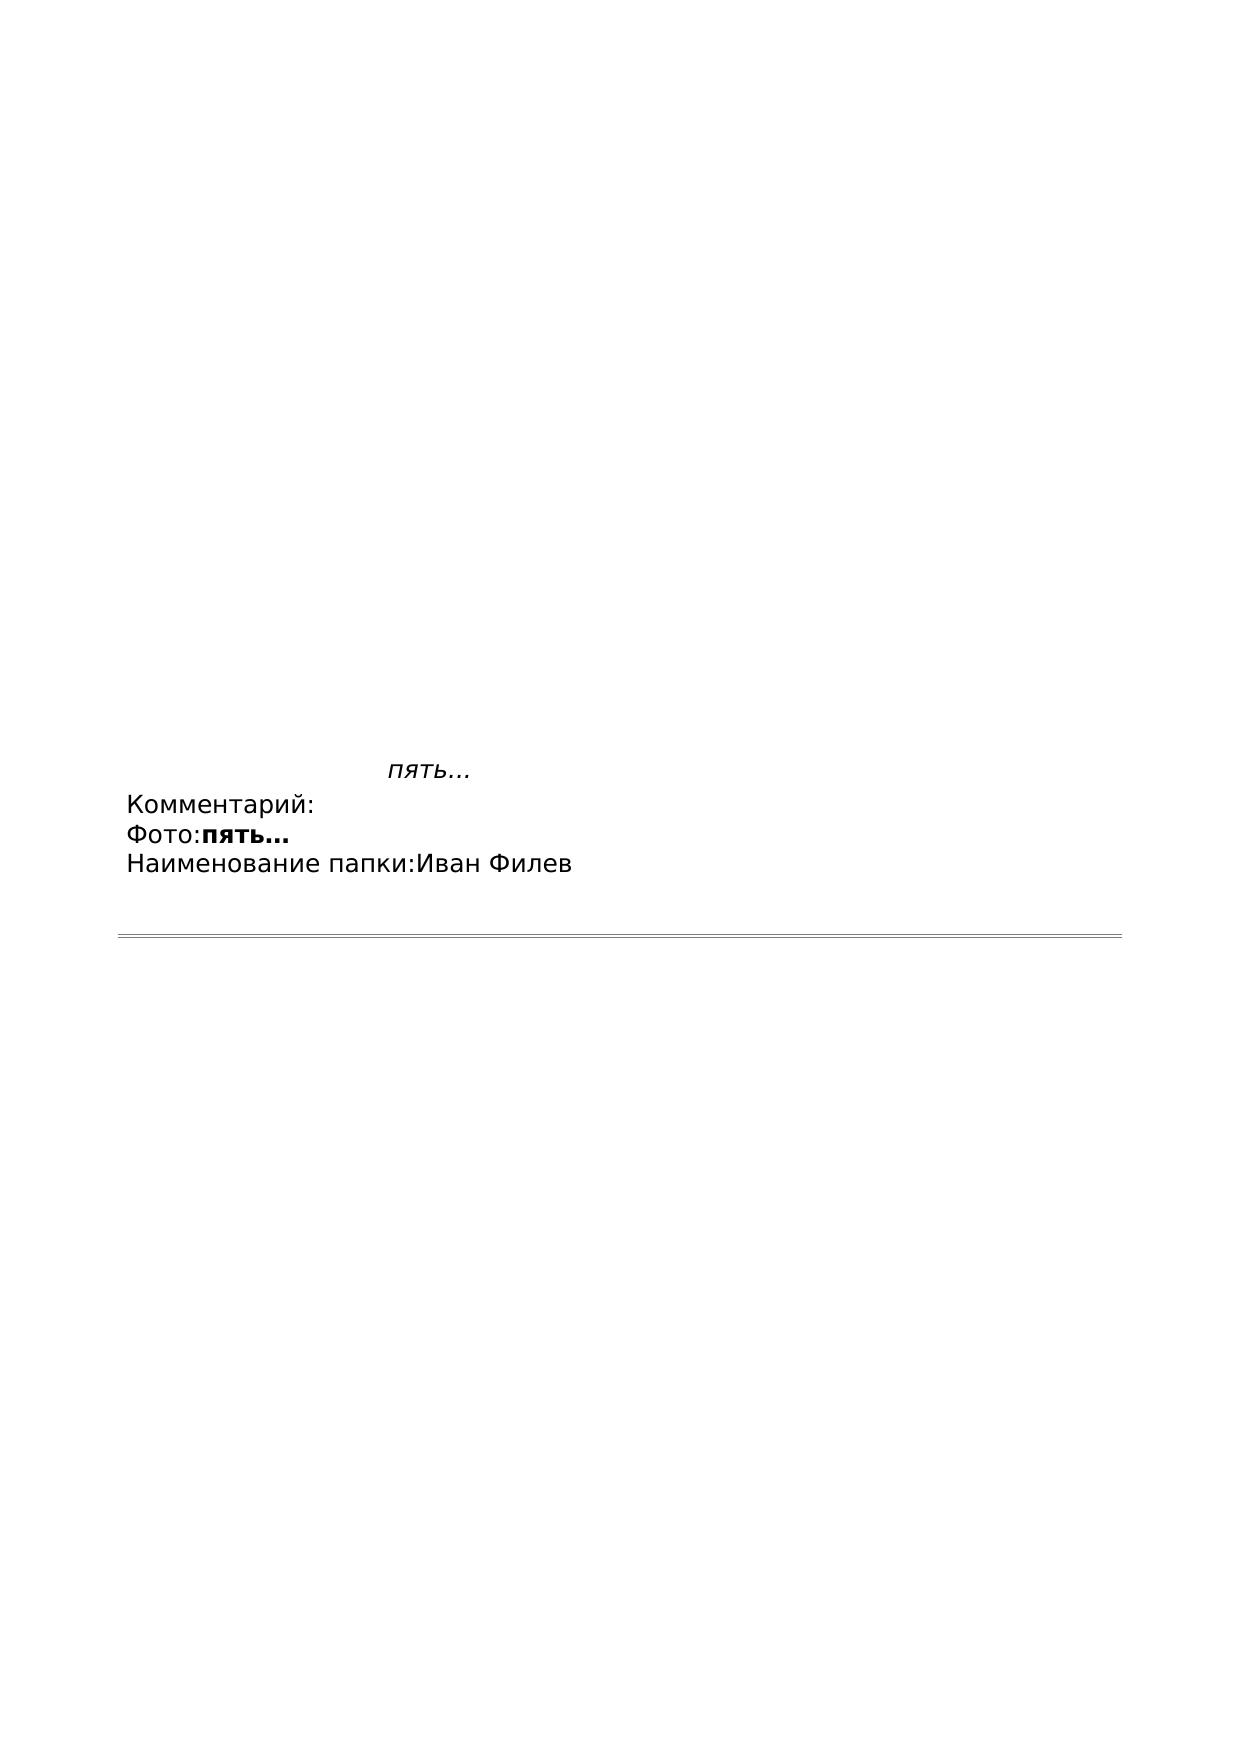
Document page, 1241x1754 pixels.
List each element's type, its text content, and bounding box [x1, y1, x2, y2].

text пять... [118, 131, 743, 785]
text Комментарий: Фото:пять… Наименование папки:Иван Филев [118, 118, 1122, 907]
